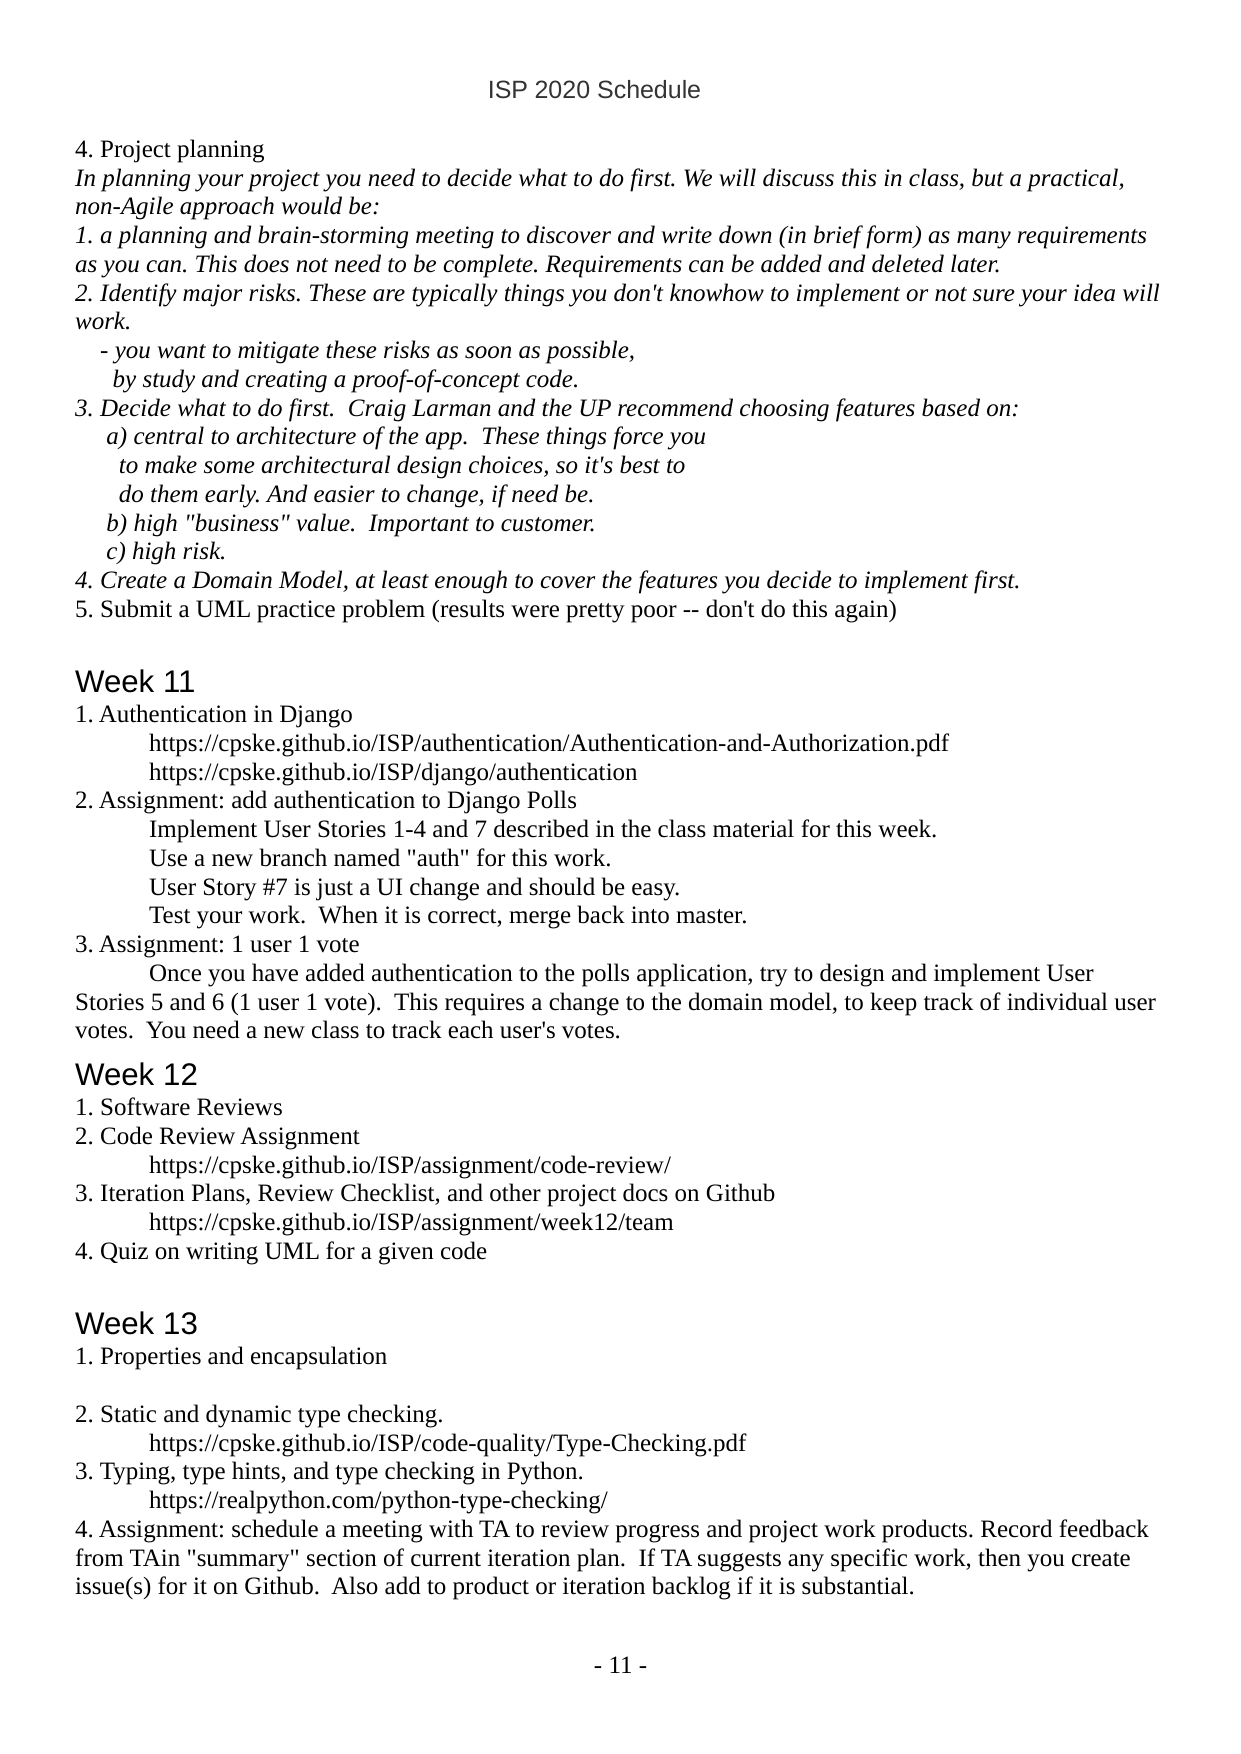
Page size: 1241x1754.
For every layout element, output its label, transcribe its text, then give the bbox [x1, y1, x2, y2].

text 1. Software Reviews [75, 1092, 1166, 1121]
text https://cpske.github.io/ISP/authentication/Authentication-and-Authorization.pdf [75, 728, 1166, 757]
text 4. Quiz on writing UML for a given code [75, 1236, 1166, 1265]
text 4. Project planning [75, 134, 1166, 163]
subtitle Week 12 [75, 1056, 1166, 1092]
text 5. Submit a UML practice problem (results were pretty poor -- don't do this again) [75, 594, 1166, 623]
text 2. Static and dynamic type checking. [75, 1399, 1166, 1428]
text 4. Create a Domain Model, at least enough to cover the features you decide to implement first. [75, 565, 1166, 594]
text 1. Properties and encapsulation [75, 1341, 1166, 1370]
text 2. Code Review Assignment [75, 1121, 1166, 1150]
subtitle Week 11 [75, 663, 1166, 699]
text 3. Assignment: 1 user 1 vote [75, 929, 1166, 958]
text User Story #7 is just a UI change and should be easy. [75, 872, 1166, 901]
text 4. Assignment: schedule a meeting with TA to review progress and project work products. Record feedback from TAin "summary" section of current iteration plan. If TA suggests any specific work, then you create issue(s) for it on Github. Also add to product or iteration backlog if it is substantial. [75, 1514, 1166, 1600]
text to make some architectural design choices, so it's best to [75, 450, 1166, 479]
text 3. Decide what to do first. Craig Larman and the UP recommend choosing features based on: [75, 393, 1166, 421]
text https://cpske.github.io/ISP/code-quality/Type-Checking.pdf [75, 1428, 1166, 1456]
text Once you have added authentication to the polls application, try to design and implement User Stories 5 and 6 (1 user 1 vote). This requires a change to the domain model, to keep track of individual user votes. You need a new class to track each user's votes. [75, 958, 1166, 1044]
text 1. Authentication in Django [75, 699, 1166, 728]
text Implement User Stories 1-4 and 7 described in the class material for this week. [75, 814, 1166, 843]
text https://cpske.github.io/ISP/django/authentication [75, 757, 1166, 786]
text https://realpython.com/python-type-checking/ [75, 1485, 1166, 1514]
text https://cpske.github.io/ISP/assignment/week12/team [75, 1207, 1166, 1236]
text a) central to architecture of the app. These things force you [75, 421, 1166, 450]
subtitle Week 13 [75, 1305, 1166, 1341]
text Test your work. When it is correct, merge back into master. [75, 901, 1166, 929]
text b) high "business" value. Important to customer. [75, 508, 1166, 536]
text do them early. And easier to change, if need be. [75, 479, 1166, 508]
text 3. Iteration Plans, Review Checklist, and other project docs on Github [75, 1178, 1166, 1207]
text https://cpske.github.io/ISP/assignment/code-review/ [75, 1150, 1166, 1178]
text 2. Identify major risks. These are typically things you don't knowhow to implement or not sure your idea will work. [75, 278, 1166, 335]
text Use a new branch named "auth" for this work. [75, 843, 1166, 872]
text - you want to mitigate these risks as soon as possible, [75, 335, 1166, 364]
text c) high risk. [75, 536, 1166, 565]
text 3. Typing, type hints, and type checking in Python. [75, 1456, 1166, 1485]
text 2. Assignment: add authentication to Django Polls [75, 786, 1166, 814]
text 1. a planning and brain-storming meeting to discover and write down (in brief form) as many requirements as you can. This does not need to be complete. Requirements can be added and deleted later. [75, 220, 1166, 278]
text by study and creating a proof-of-concept code. [75, 364, 1166, 393]
text In planning your project you need to decide what to do first. We will discuss this in class, but a practical, non-Agile approach would be: [75, 163, 1166, 220]
